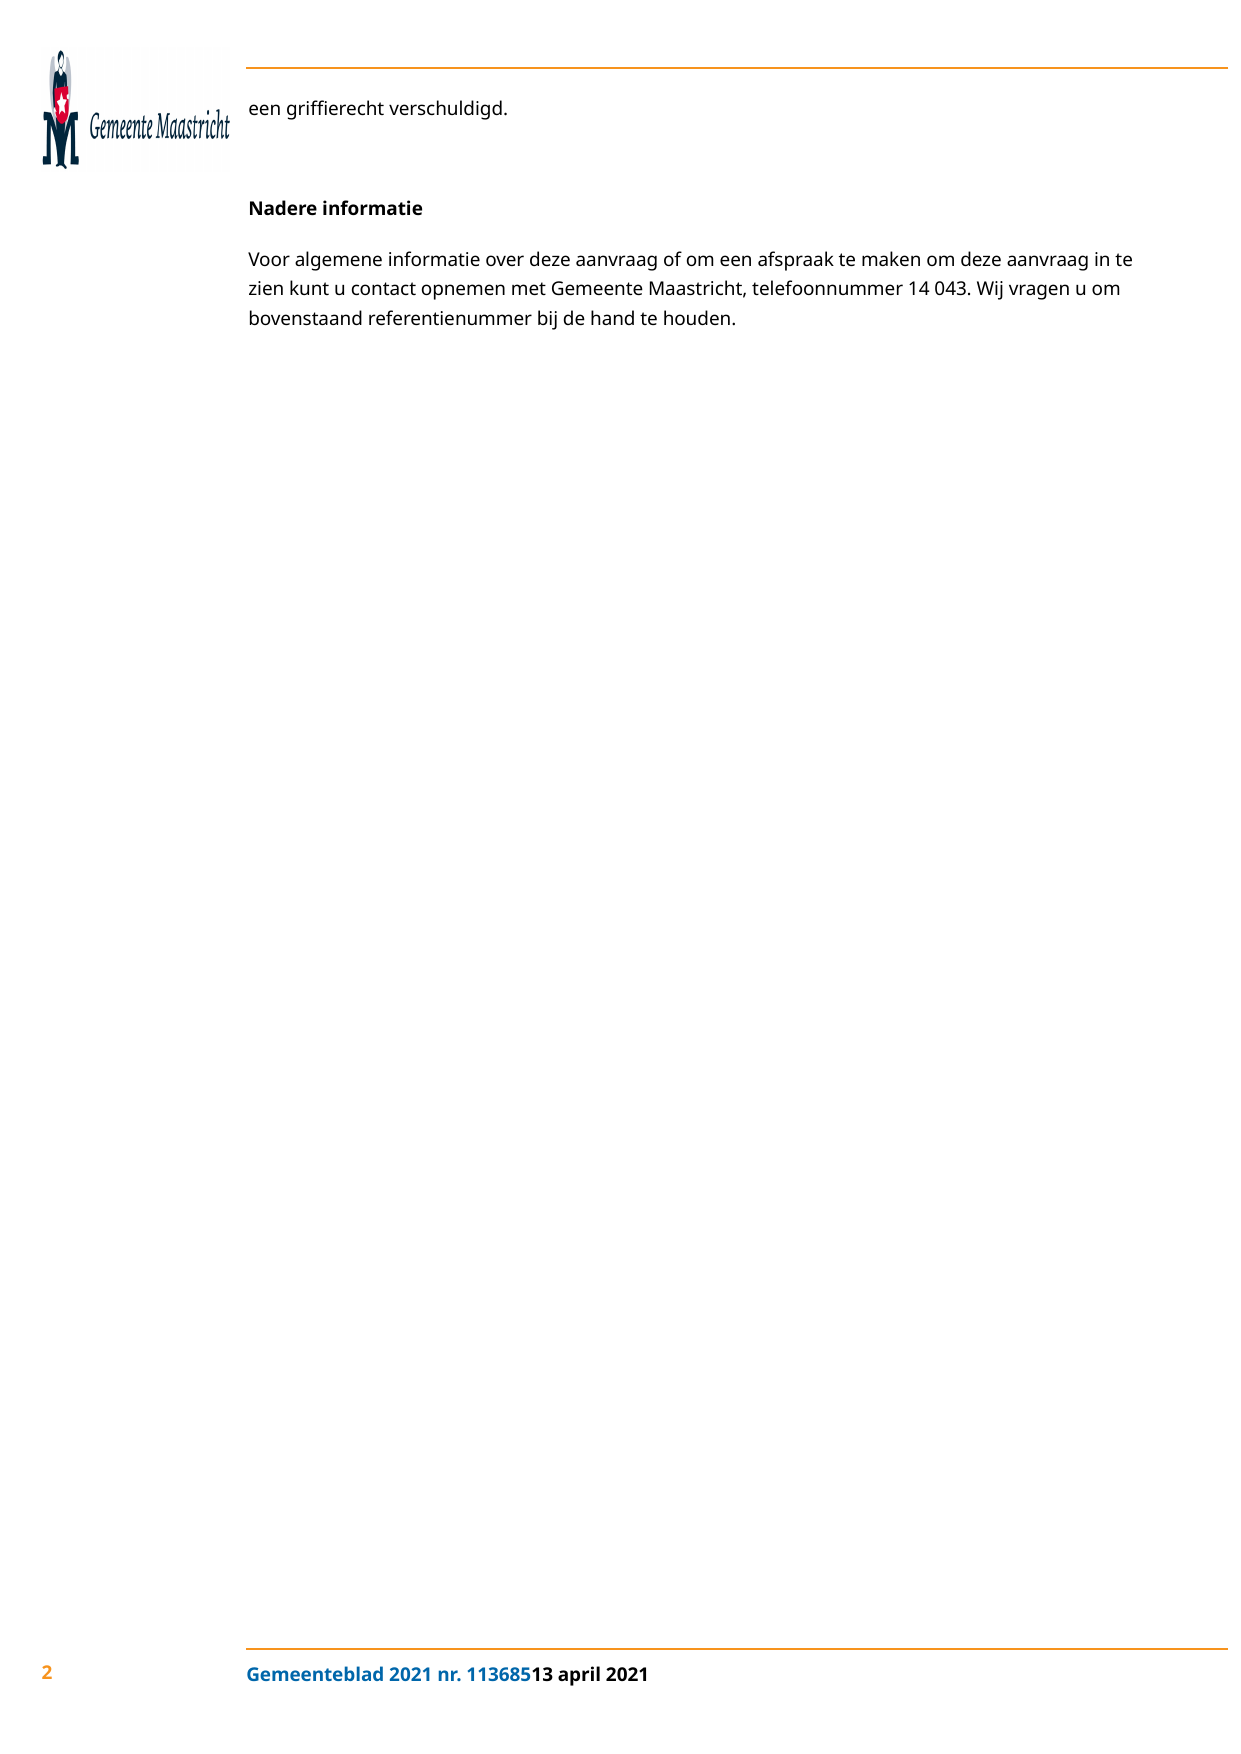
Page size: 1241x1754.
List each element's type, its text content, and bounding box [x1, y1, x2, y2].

text Voor algemene informatie over deze aanvraag of om een afspraak te maken om deze aanvraag in te zien kunt u contact opnemen met Gemeente Maastricht, telefoonnummer 14 043. Wij vragen u om bovenstaand referentienummer bij de hand te houden. [248, 246, 1152, 331]
text een griffierecht verschuldigd. [248, 95, 1152, 121]
picture [41, 47, 231, 172]
text Nadere informatie [248, 196, 1152, 221]
